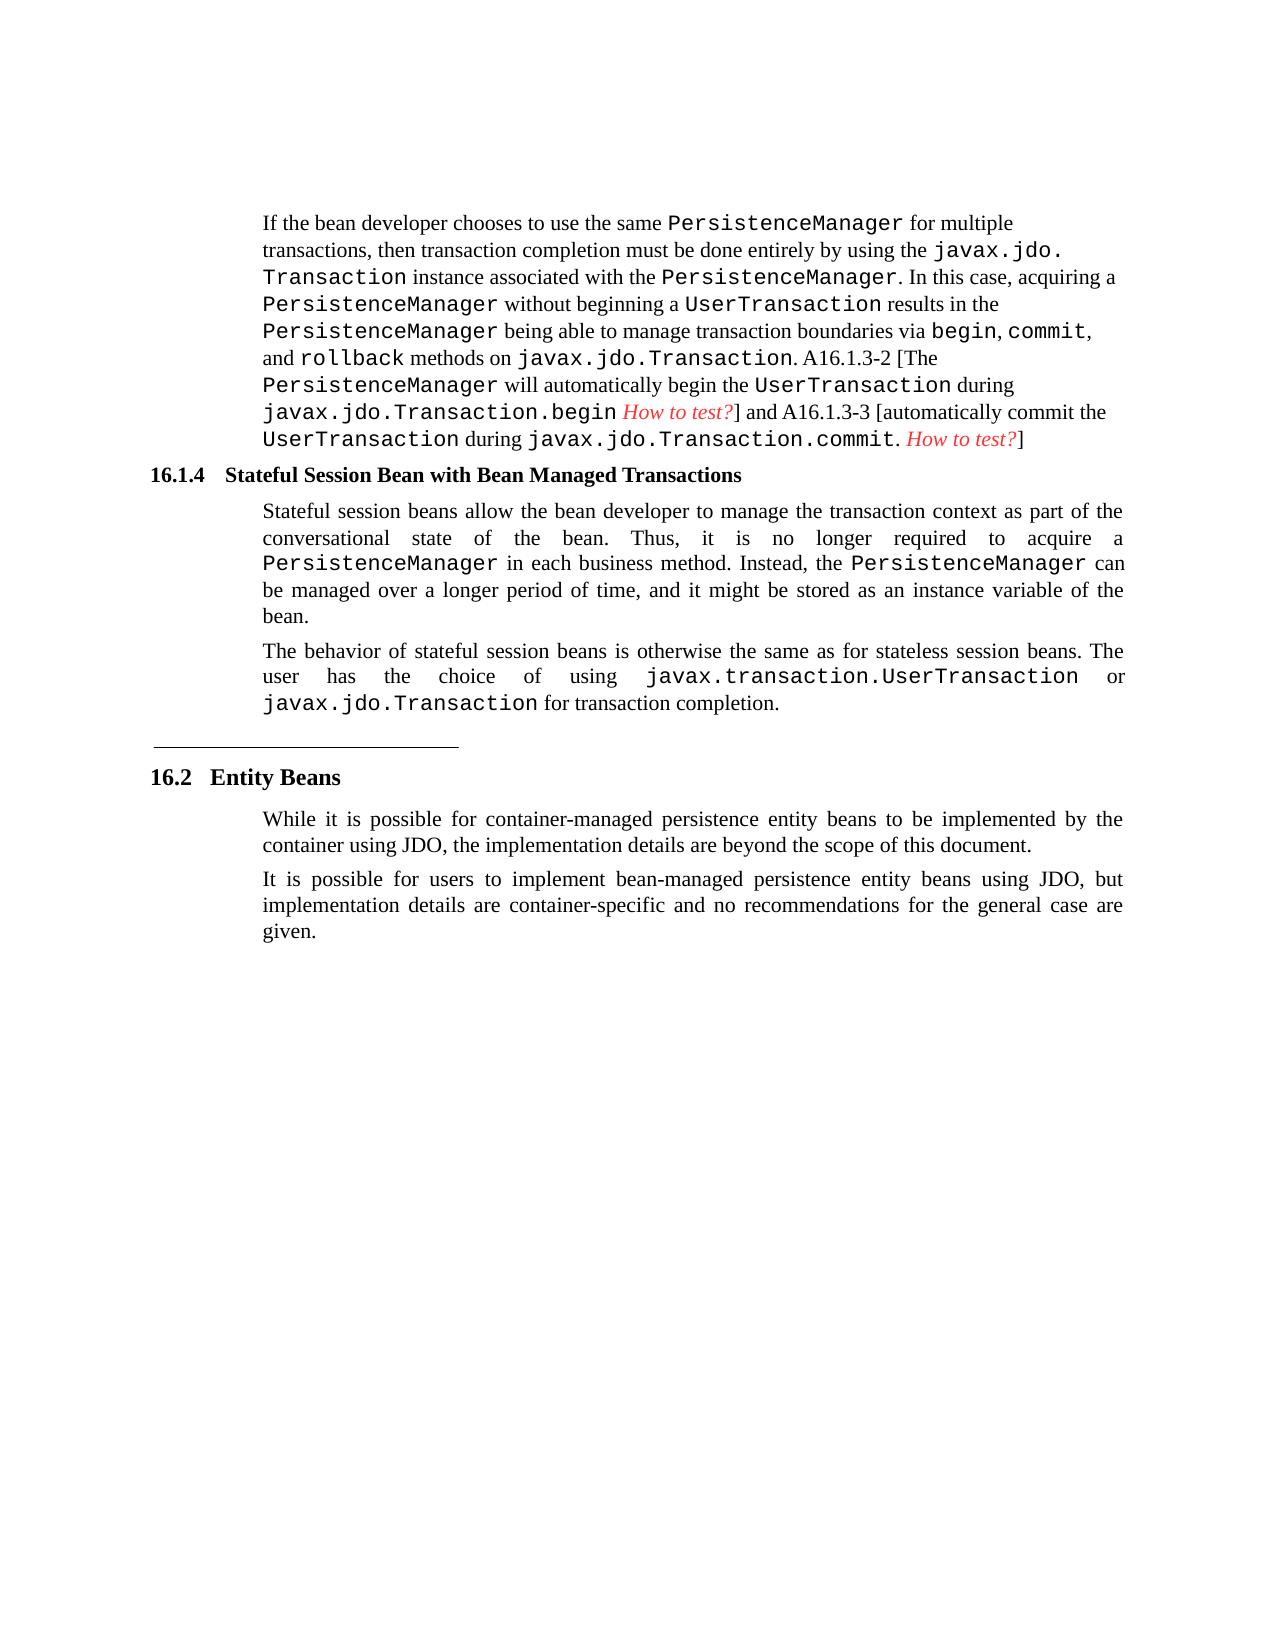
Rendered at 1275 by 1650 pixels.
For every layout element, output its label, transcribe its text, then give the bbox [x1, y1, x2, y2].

text If the bean developer chooses to use the same PersistenceManager for multiple transactions, then transaction completion must be done entirely by using the javax.jdo. Transaction instance associated with the PersistenceManager. In this case, acquiring a PersistenceManager without beginning a UserTransaction results in the PersistenceManager being able to manage transaction boundaries via begin, commit, and rollback methods on javax.jdo.Transaction. A16.1.3-2 [The PersistenceManager will automatically begin the UserTransaction during javax.jdo.Transaction.begin How to test?] and A16.1.3-3 [automatically commit the UserTransaction during javax.jdo.Transaction.commit. How to test?] [262, 210, 1125, 453]
text It is possible for users to implement bean-managed persistence entity beans using JDO, but implementation details are container-specific and no recommendations for the general case are given. [262, 866, 1125, 944]
text While it is possible for container-managed persistence entity beans to be implemented by the container using JDO, the implementation details are beyond the scope of this document. [262, 805, 1125, 857]
text The behavior of stateful session beans is otherwise the same as for stateless session beans. The user has the choice of using javax.transaction.UserTransaction or javax.jdo.Transaction for transaction completion. [262, 637, 1125, 717]
subtitle Entity Beans [150, 763, 1125, 791]
subtitle Stateful Session Bean with Bean Managed Transactions [150, 461, 1125, 487]
text Stateful session beans allow the bean developer to manage the transaction context as part of the conversational state of the bean. Thus, it is no longer required to acquire a PersistenceManager in each business method. Instead, the PersistenceManager can be managed over a longer period of time, and it might be stored as an instance variable of the bean. [262, 498, 1125, 629]
